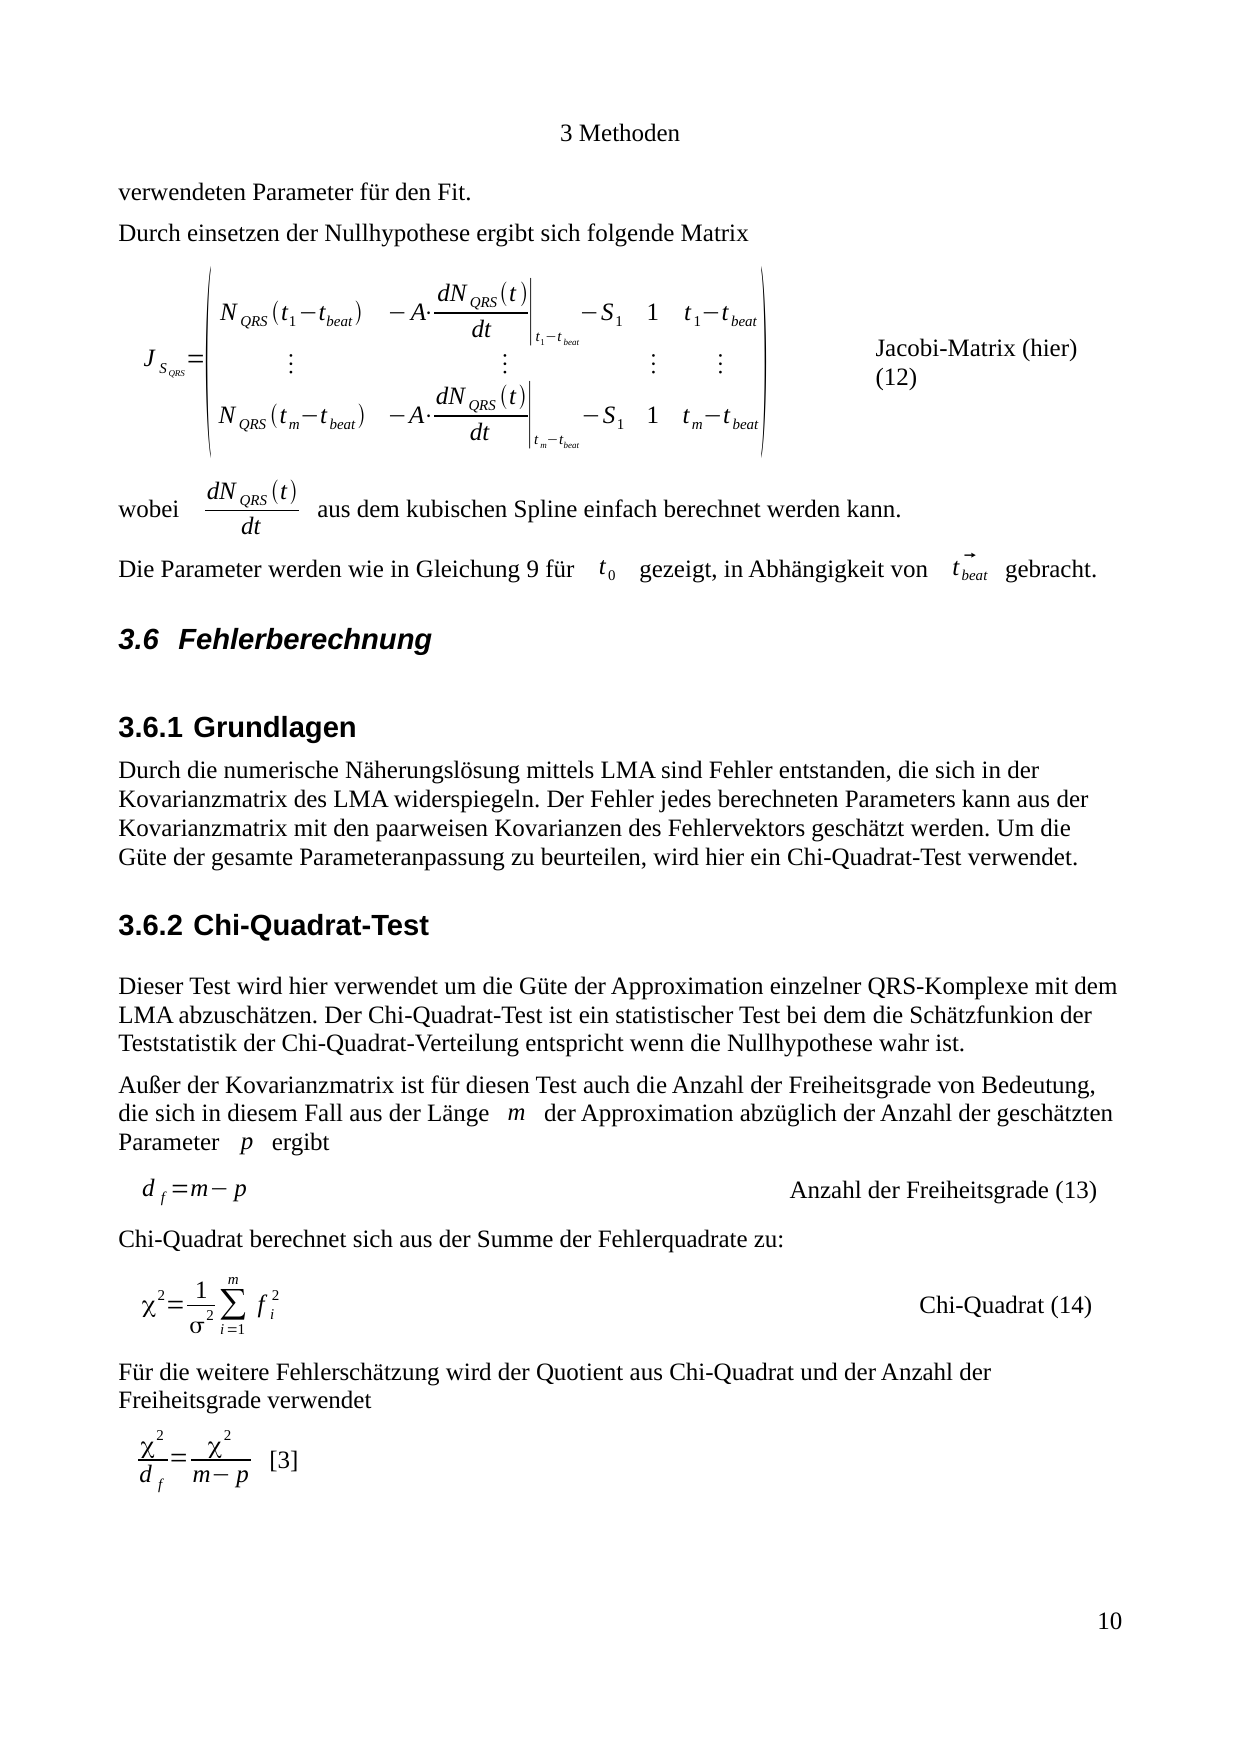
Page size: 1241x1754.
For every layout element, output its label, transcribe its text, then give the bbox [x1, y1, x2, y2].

text wobei aus dem kubischen Spline einfach berechnet werden kann. [118, 477, 1122, 540]
text Außer der Kovarianzmatrix ist für diesen Test auch die Anzahl der Freiheitsgrade von Bedeutung, die sich in diesem Fall aus der Längeder Approximation abzüglich der Anzahl der geschätzten Parameterergibt [118, 1070, 1122, 1156]
table_header Chi-Quadrat (14) [913, 1265, 1122, 1357]
table_header [118, 1169, 784, 1224]
text Dieser Test wird hier verwendet um die Güte der Approximation einzelner QRS-Komplexe mit dem LMA abzuschätzen. Der Chi-Quadrat-Test ist ein statistischer Test bei dem die Schätzfunkion der Teststatistik der Chi-Quadrat-Verteilung entspricht wenn die Nullhypothese wahr ist. [118, 971, 1122, 1057]
subtitle Fehlerberechnung [118, 622, 1122, 655]
text Die Parameter werden wie in Gleichung 9 für gezeigt, in Abhängigkeit von gebracht. [118, 552, 1122, 584]
subtitle Chi-Quadrat-Test [118, 908, 1122, 942]
table_header Anzahl der Freiheitsgrade (13) [784, 1169, 1122, 1224]
table_header Jacobi-Matrix (hier) (12) [870, 260, 1122, 477]
table_header [118, 1265, 913, 1357]
text Für die weitere Fehlerschätzung wird der Quotient aus Chi-Quadrat und der Anzahl der Freiheitsgrade verwendet [118, 1357, 1122, 1414]
text Chi-Quadrat berechnet sich aus der Summe der Fehlerquadrate zu: [118, 1224, 1122, 1252]
table_header [118, 260, 869, 477]
subtitle Grundlagen [118, 709, 1122, 743]
text [3] [118, 1427, 1122, 1492]
text verwendeten Parameter für den Fit. [118, 177, 1122, 206]
text Durch die numerische Näherungslösung mittels LMA sind Fehler entstanden, die sich in der Kovarianzmatrix des LMA widerspiegeln. Der Fehler jedes berechneten Parameters kann aus der Kovarianzmatrix mit den paarweisen Kovarianzen des Fehlervektors geschätzt werden. Um die Güte der gesamte Parameteranpassung zu beurteilen, wird hier ein Chi-Quadrat-Test verwendet. [118, 756, 1122, 871]
text Durch einsetzen der Nullhypothese ergibt sich folgende Matrix [118, 218, 1122, 247]
